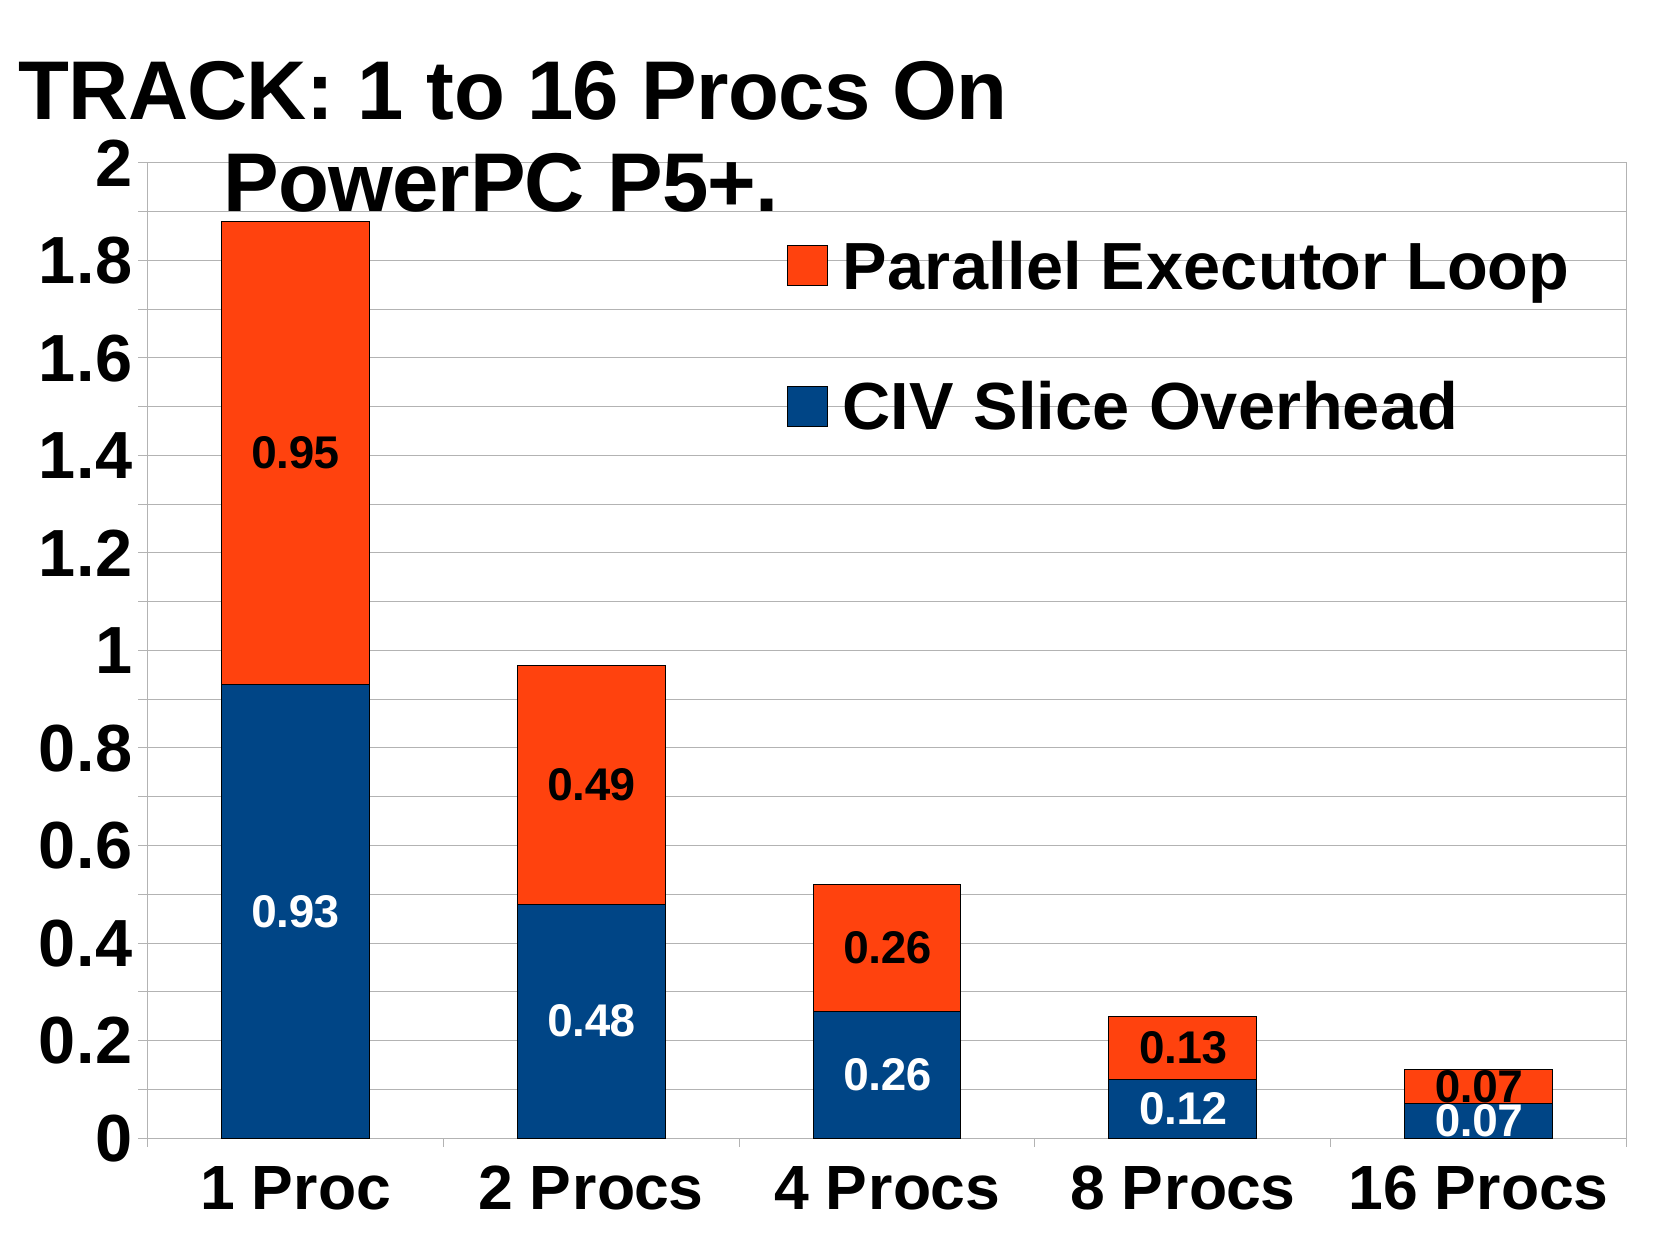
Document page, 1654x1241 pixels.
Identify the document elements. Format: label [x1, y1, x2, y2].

chart [0, 0, 1651, 1241]
